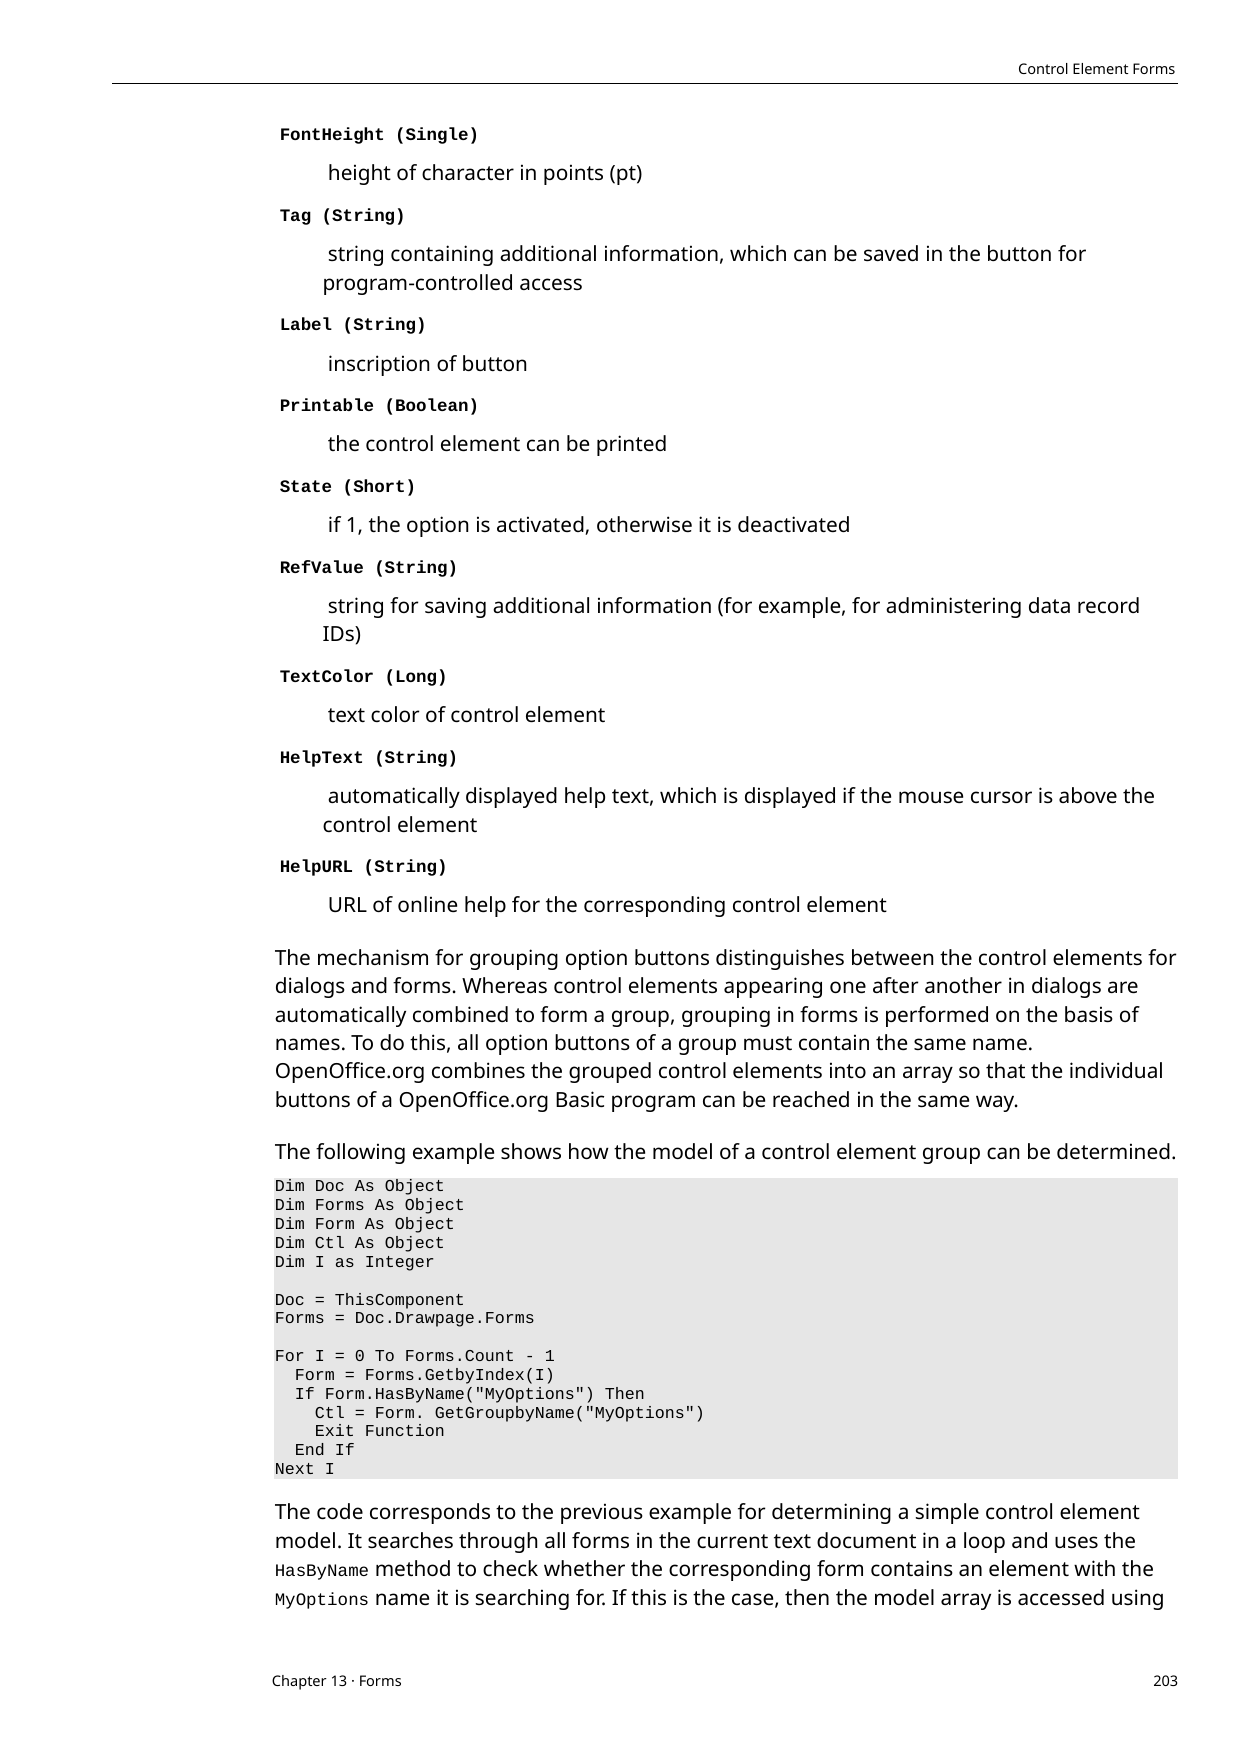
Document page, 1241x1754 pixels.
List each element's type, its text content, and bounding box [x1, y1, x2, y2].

list string containing additional information, which can be saved in the button for program-controlled access [322, 239, 1178, 296]
text The following example shows how the model of a control element group can be determined. [274, 1137, 1178, 1166]
text The code corresponds to the previous example for determining a simple control element model. It searches through all forms in the current text document in a loop and uses the HasByName method to check whether the corresponding form contains an element with the MyOptions name it is searching for. If this is the case, then the model array is accessed using [274, 1497, 1178, 1611]
list Printable (Boolean) [274, 389, 1178, 417]
list the control element can be printed [322, 429, 1178, 458]
list Label (String) [274, 308, 1178, 337]
list Tag (String) [274, 199, 1178, 227]
list RefValue (String) [274, 551, 1178, 579]
list string for saving additional information (for example, for administering data record IDs) [322, 591, 1178, 648]
list if 1, the option is activated, otherwise it is deactivated [322, 510, 1178, 539]
list text color of control element [322, 700, 1178, 729]
list HelpText (String) [274, 741, 1178, 769]
list inscription of button [322, 349, 1178, 377]
list height of character in points (pt) [322, 158, 1178, 187]
list TextColor (Long) [274, 660, 1178, 688]
list HelpURL (String) [274, 850, 1178, 878]
list FontHeight (Single) [274, 118, 1178, 147]
text Dim Doc As Object Dim Forms As Object Dim Form As Object Dim Ctl As Object Dim I as Integer Doc = ThisComponent Forms = Doc.Drawpage.Forms For I = 0 To Forms.Count - 1 Form = Forms.GetbyIndex(I) If Form.HasByName("MyOptions") Then Ctl = Form. GetGroupbyName("MyOptions") Exit Function End If Next I [274, 1178, 1178, 1479]
list State (Short) [274, 470, 1178, 498]
list automatically displayed help text, which is displayed if the mouse cursor is above the control element [322, 781, 1178, 838]
list URL of online help for the corresponding control element [322, 891, 1178, 919]
text The mechanism for grouping option buttons distinguishes between the control elements for dialogs and forms. Whereas control elements appearing one after another in dialogs are automatically combined to form a group, grouping in forms is performed on the basis of names. To do this, all option buttons of a group must contain the same name. OpenOffice.org combines the grouped control elements into an array so that the individual buttons of a OpenOffice.org Basic program can be reached in the same way. [274, 943, 1178, 1113]
